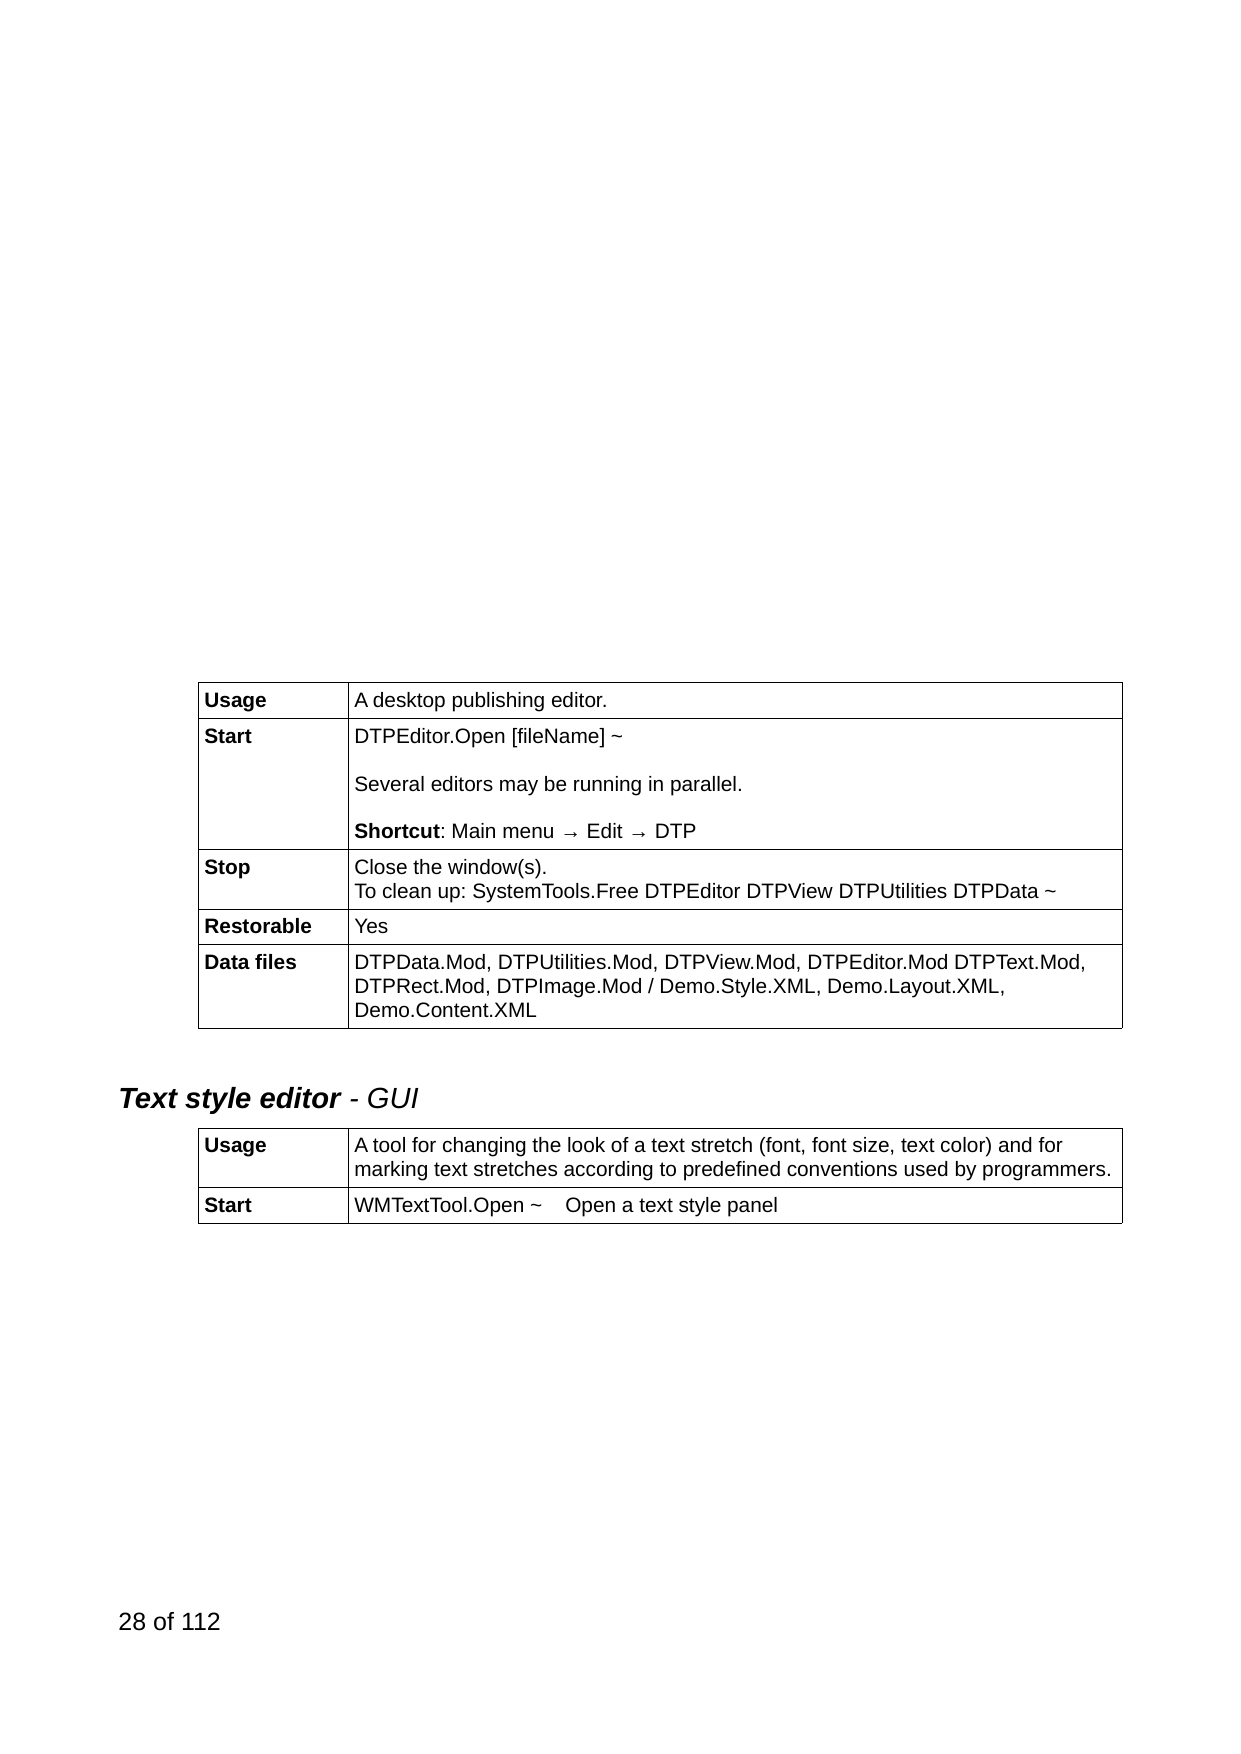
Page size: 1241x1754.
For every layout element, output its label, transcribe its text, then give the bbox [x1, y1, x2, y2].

table_cell DTPData.Mod, DTPUtilities.Mod, DTPView.Mod, DTPEditor.Mod DTPText.Mod, DTPRect.Mod, DTPImage.Mod / Demo.Style.XML, Demo.Layout.XML, Demo.Content.XML [349, 945, 1122, 1027]
table_cell WMTextTool.Open ~ Open a text style panel [349, 1188, 1122, 1222]
table_cell Start [199, 719, 348, 849]
table_cell Restorable [199, 910, 348, 944]
table_header A tool for changing the look of a text stretch (font, font size, text color) and for marking text stretches according to predefined conventions used by programmers. [349, 1129, 1122, 1187]
table_cell Data files [199, 945, 348, 1027]
table_header Usage [199, 683, 348, 718]
table_header Usage [199, 1129, 348, 1187]
subtitle Text style editor - GUI [118, 1081, 1122, 1115]
table_cell DTPEditor.Open [fileName] ~ Several editors may be running in parallel. Shortcut: Main menu → Edit → DTP [349, 719, 1122, 849]
table_cell Stop [199, 850, 348, 908]
table_cell Yes [349, 910, 1122, 944]
table_cell Start [199, 1188, 348, 1222]
table_cell Close the window(s). To clean up: SystemTools.Free DTPEditor DTPView DTPUtilities DTPData ~ [349, 850, 1122, 908]
table_header A desktop publishing editor. [349, 683, 1122, 718]
